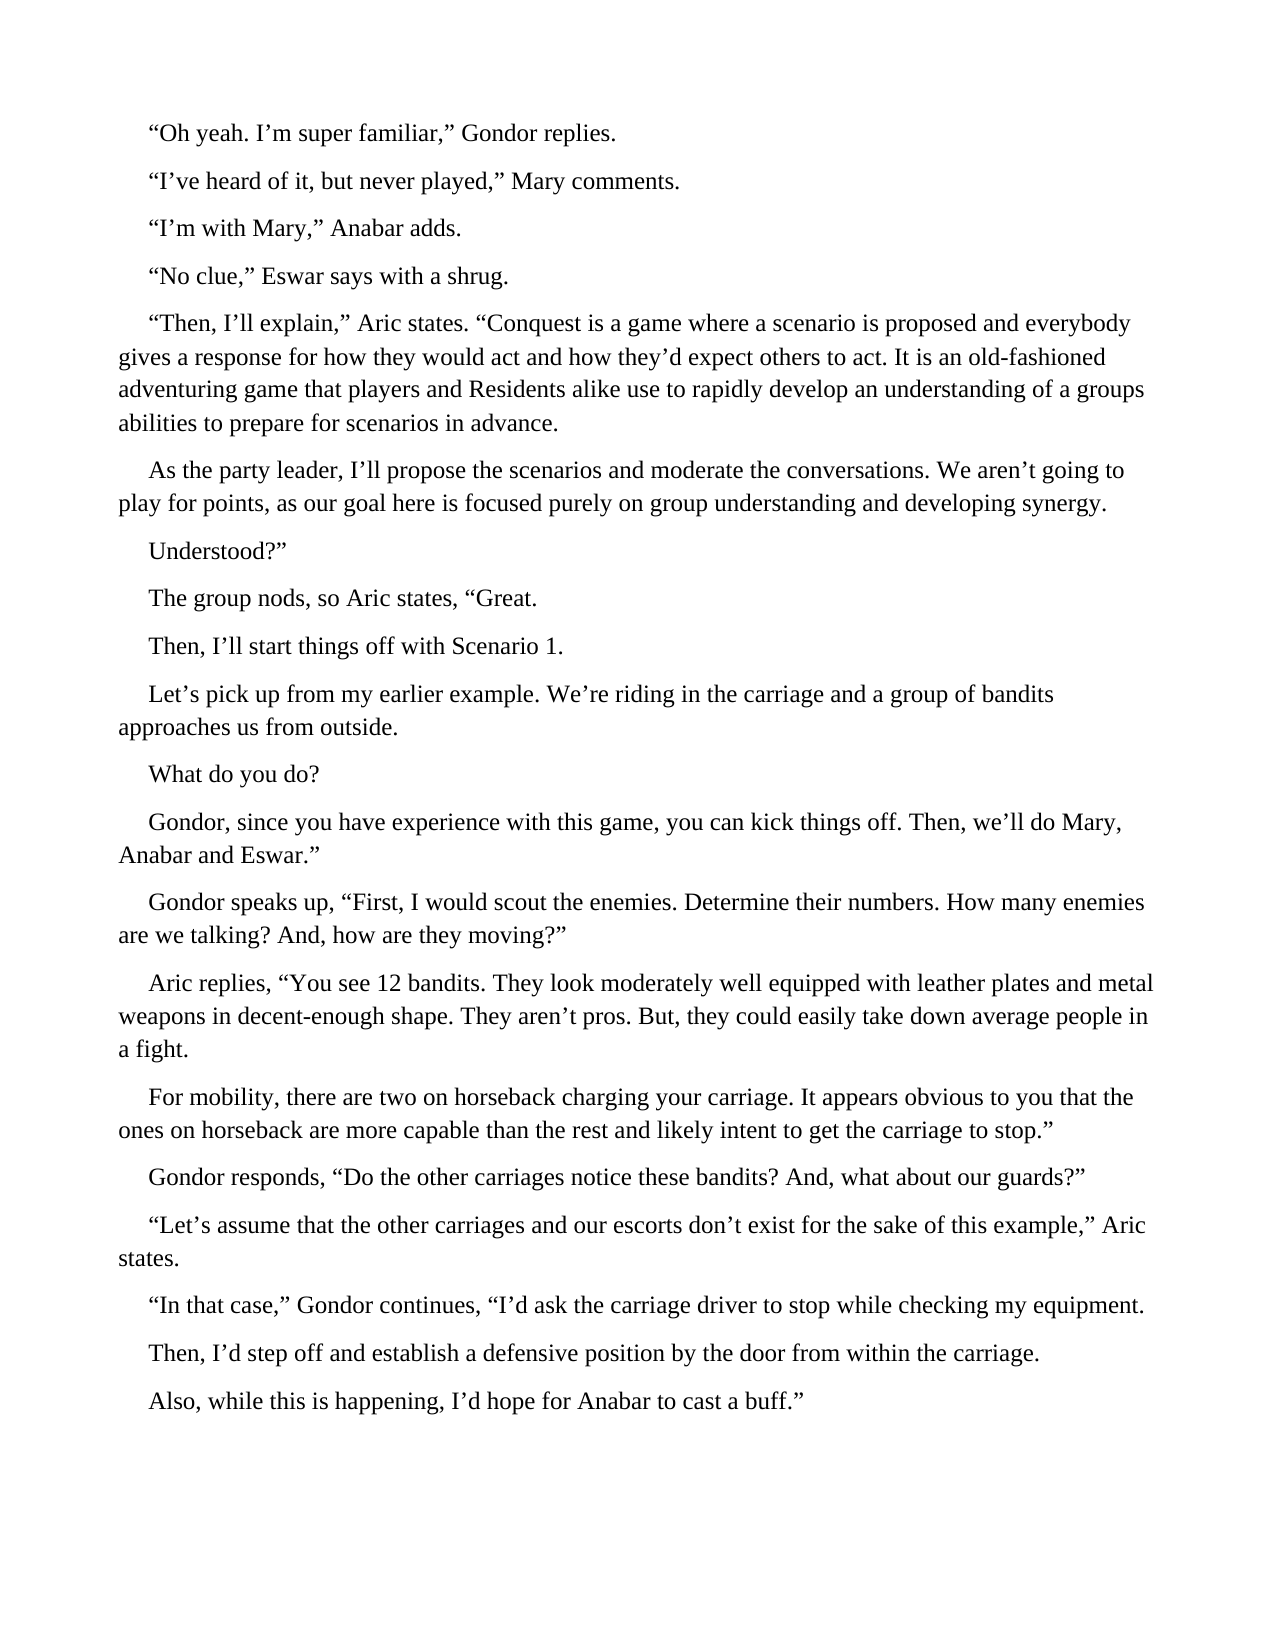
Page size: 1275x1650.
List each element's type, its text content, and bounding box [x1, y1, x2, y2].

text “In that case,” Gondor continues, “I’d ask the carriage driver to stop while checking my equipment. [118, 1291, 1157, 1319]
text “No clue,” Eswar says with a shrug. [118, 261, 1157, 290]
text “I’m with Mary,” Anabar adds. [118, 213, 1157, 242]
text Let’s pick up from my earlier example. We’re riding in the carriage and a group of bandits approaches us from outside. [118, 679, 1157, 740]
text “Let’s assume that the other carriages and our escorts don’t exist for the sake of this example,” Aric states. [118, 1210, 1157, 1272]
text “I’ve heard of it, but never played,” Mary comments. [118, 166, 1157, 194]
text The group nods, so Aric states, “Great. [118, 583, 1157, 612]
text Understood?” [118, 536, 1157, 564]
text Then, I’ll start things off with Scenario 1. [118, 631, 1157, 660]
text “Oh yeah. I’m super familiar,” Gondor replies. [118, 118, 1157, 147]
text Also, while this is happening, I’d hope for Anabar to cast a buff.” [118, 1386, 1157, 1414]
text Gondor speaks up, “First, I would scout the enemies. Determine their numbers. How many enemies are we talking? And, how are they moving?” [118, 887, 1157, 949]
text For mobility, there are two on horseback charging your carriage. It appears obvious to you that the ones on horseback are more capable than the rest and likely intent to get the carriage to stop.” [118, 1082, 1157, 1143]
text What do you do? [118, 759, 1157, 788]
text Gondor, since you have experience with this game, you can kick things off. Then, we’ll do Mary, Anabar and Eswar.” [118, 807, 1157, 869]
text As the party leader, I’ll propose the scenarios and moderate the conversations. We aren’t going to play for points, as our goal here is focused purely on group understanding and developing synergy. [118, 455, 1157, 517]
text Then, I’d step off and establish a defensive position by the door from within the carriage. [118, 1338, 1157, 1367]
text “Then, I’ll explain,” Aric states. “Conquest is a game where a scenario is proposed and everybody gives a response for how they would act and how they’d expect others to act. It is an old-fashioned adventuring game that players and Residents alike use to rapidly develop an understanding of a groups abilities to prepare for scenarios in advance. [118, 308, 1157, 436]
text Aric replies, “You see 12 bandits. They look moderately well equipped with leather plates and metal weapons in decent-enough shape. They aren’t pros. But, they could easily take down average people in a fight. [118, 968, 1157, 1063]
text Gondor responds, “Do the other carriages notice these bandits? And, what about our guards?” [118, 1162, 1157, 1191]
